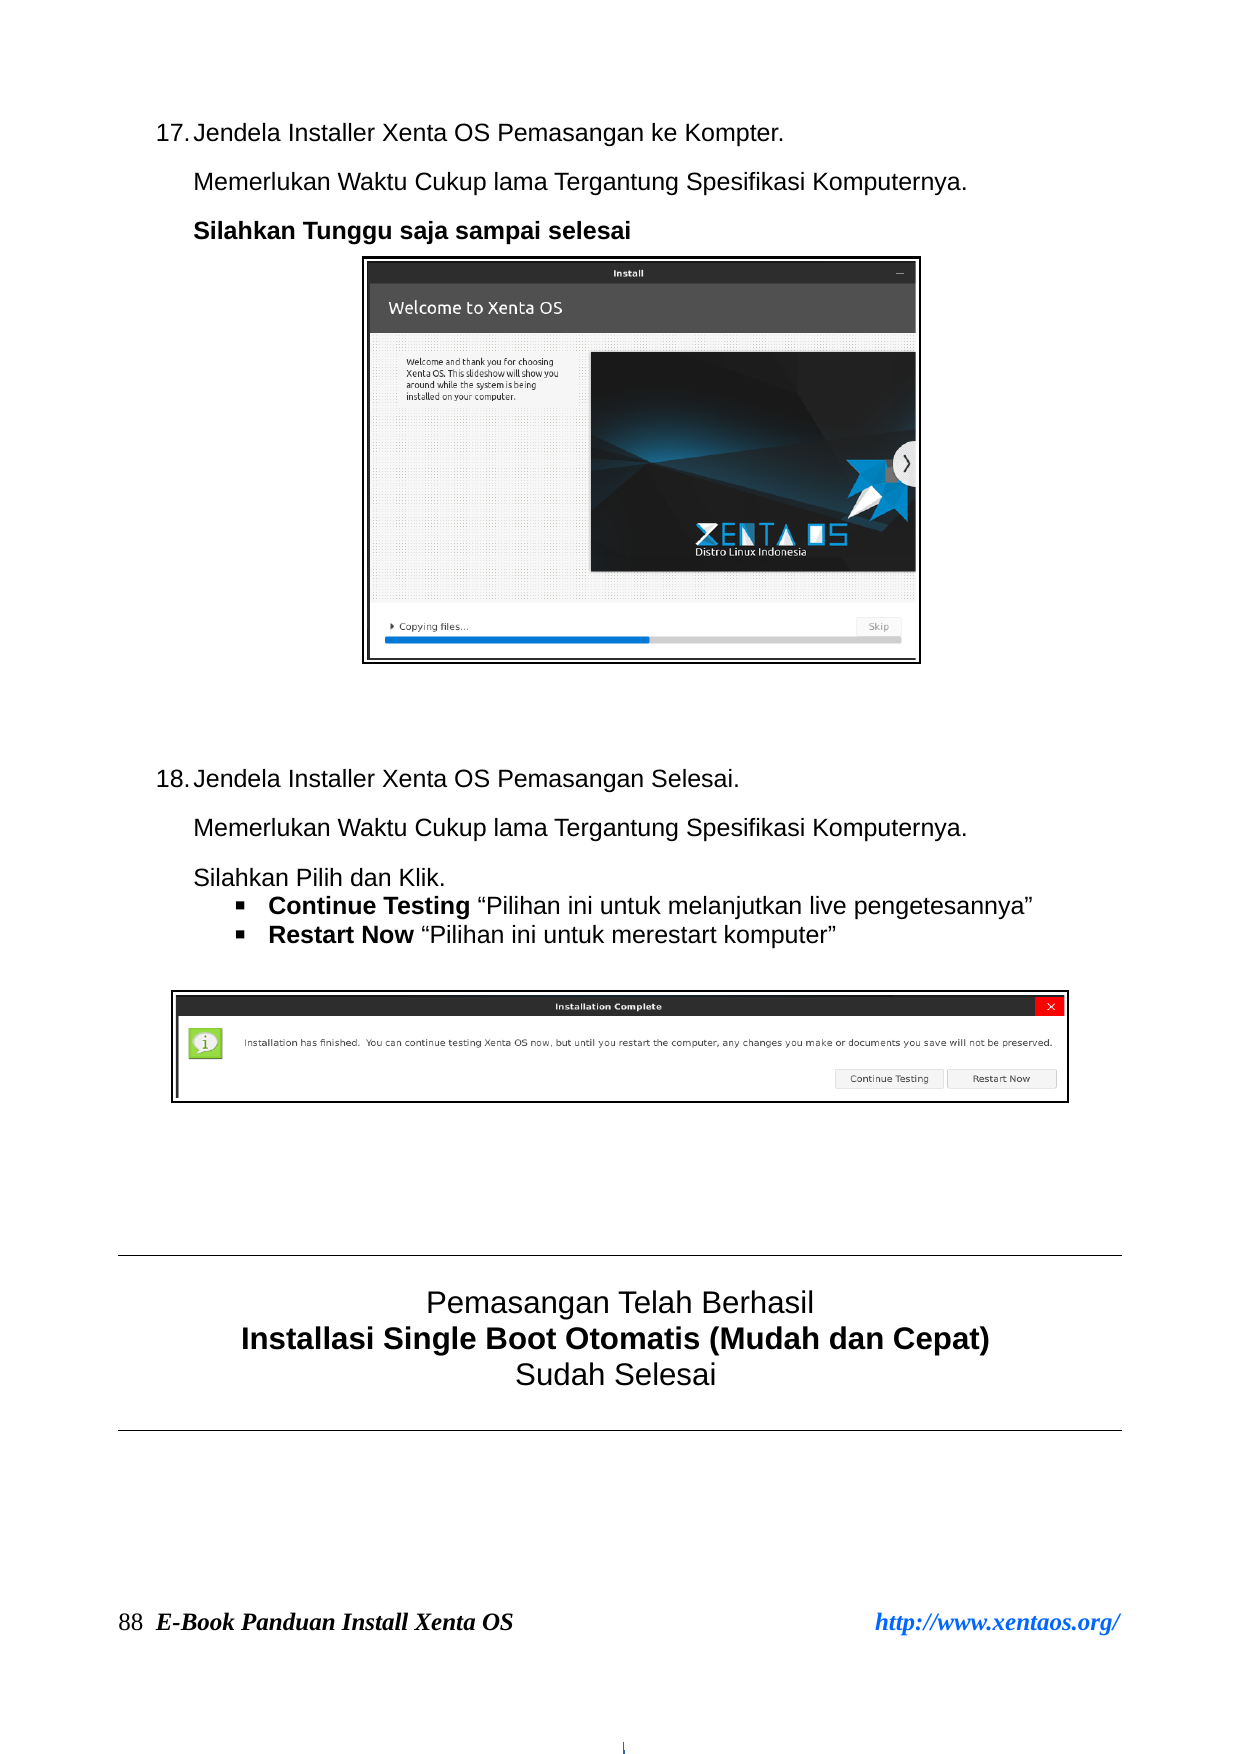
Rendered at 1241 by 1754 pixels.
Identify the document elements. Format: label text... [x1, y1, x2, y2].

list Restart Now “Pilihan ini untuk merestart komputer” [231, 920, 1122, 949]
text Pemasangan Telah Berhasil [118, 1284, 1122, 1320]
list Continue Testing “Pilihan ini untuk melanjutkan live pengetesannya” [231, 891, 1122, 920]
text Installasi Single Boot Otomatis (Mudah dan Cepat) [118, 1320, 1122, 1356]
list Jendela Installer Xenta OS Pemasangan ke Kompter. [156, 118, 1122, 147]
list Memerlukan Waktu Cukup lama Tergantung Spesifikasi Komputernya. [156, 167, 1122, 196]
list Jendela Installer Xenta OS Pemasangan Selesai. [156, 764, 1122, 793]
picture [175, 995, 1065, 1098]
list Silahkan Pilih dan Klik. [156, 862, 1122, 891]
list Silahkan Tunggu saja sampai selesai [156, 216, 1122, 245]
list Memerlukan Waktu Cukup lama Tergantung Spesifikasi Komputernya. [156, 813, 1122, 842]
picture [367, 261, 916, 660]
text Sudah Selesai [118, 1356, 1122, 1392]
